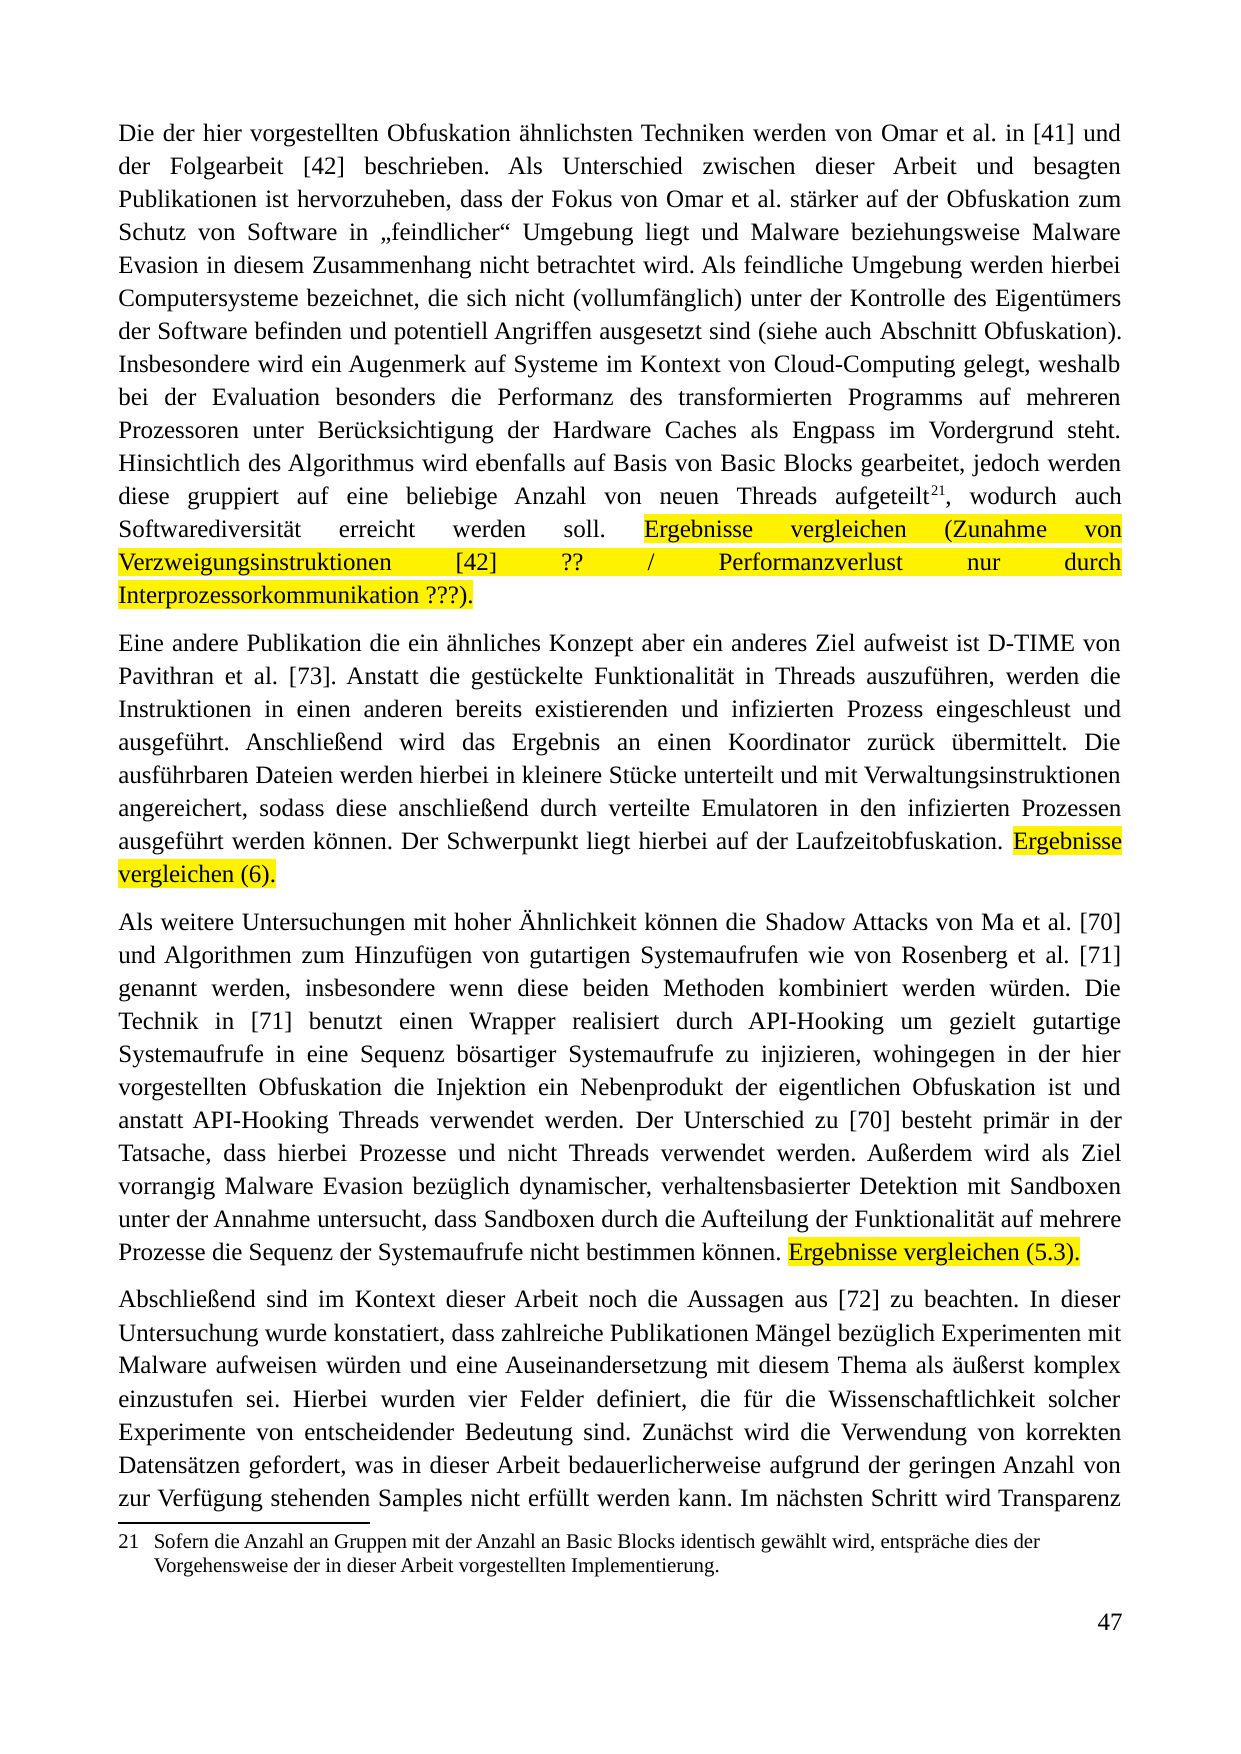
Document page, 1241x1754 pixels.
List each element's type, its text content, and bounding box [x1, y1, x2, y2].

text Sofern die Anzahl an Gruppen mit der Anzahl an Basic Blocks identisch gewählt wird, entspräche dies der Vorgehensweise der in dieser Arbeit vorgestellten Implementierung. [118, 1529, 1122, 1577]
text Abschließend sind im Kontext dieser Arbeit noch die Aussagen aus [72] zu beachten. In dieser Untersuchung wurde konstatiert, dass zahlreiche Publikationen Mängel bezüglich Experimenten mit Malware aufweisen würden und eine Auseinandersetzung mit diesem Thema als äußerst komplex einzustufen sei. Hierbei wurden vier Felder definiert, die für die Wissenschaftlichkeit solcher Experimente von entscheidender Bedeutung sind. Zunächst wird die Verwendung von korrekten Datensätzen gefordert, was in dieser Arbeit bedauerlicherweise aufgrund der geringen Anzahl von zur Verfügung stehenden Samples nicht erfüllt werden kann. Im nächsten Schritt wird Transparenz [118, 1284, 1122, 1511]
text Die der hier vorgestellten Obfuskation ähnlichsten Techniken werden von Omar et al. in [41] und der Folgearbeit [42] beschrieben. Als Unterschied zwischen dieser Arbeit und besagten Publikationen ist hervorzuheben, dass der Fokus von Omar et al. stärker auf der Obfuskation zum Schutz von Software in „feindlicher“ Umgebung liegt und Malware beziehungsweise Malware Evasion in diesem Zusammenhang nicht betrachtet wird. Als feindliche Umgebung werden hierbei Computersysteme bezeichnet, die sich nicht (vollumfänglich) unter der Kontrolle des Eigentümers der Software befinden und potentiell Angriffen ausgesetzt sind (siehe auch Abschnitt Obfuskation). Insbesondere wird ein Augenmerk auf Systeme im Kontext von Cloud-Computing gelegt, weshalb bei der Evaluation besonders die Performanz des transformierten Programms auf mehreren Prozessoren unter Berücksichtigung der Hardware Caches als Engpass im Vordergrund steht. Hinsichtlich des Algorithmus wird ebenfalls auf Basis von Basic Blocks gearbeitet, jedoch werden diese gruppiert auf eine beliebige Anzahl von neuen Threads aufgeteilt, wodurch auch Softwarediversität erreicht werden soll. Ergebnisse vergleichen (Zunahme von Verzweigungsinstruktionen [42] ?? / Performanzverlust nur durch Interprozessorkommunikation ???). [118, 118, 1122, 609]
text Eine andere Publikation die ein ähnliches Konzept aber ein anderes Ziel aufweist ist D-TIME von Pavithran et al. [73]. Anstatt die gestückelte Funktionalität in Threads auszuführen, werden die Instruktionen in einen anderen bereits existierenden und infizierten Prozess eingeschleust und ausgeführt. Anschließend wird das Ergebnis an einen Koordinator zurück übermittelt. Die ausführbaren Dateien werden hierbei in kleinere Stücke unterteilt und mit Verwaltungsinstruktionen angereichert, sodass diese anschließend durch verteilte Emulatoren in den infizierten Prozessen ausgeführt werden können. Der Schwerpunkt liegt hierbei auf der Laufzeitobfuskation. Ergebnisse vergleichen (6). [118, 628, 1122, 888]
text Als weitere Untersuchungen mit hoher Ähnlichkeit können die Shadow Attacks von Ma et al. [70] und Algorithmen zum Hinzufügen von gutartigen Systemaufrufen wie von Rosenberg et al. [71] genannt werden, insbesondere wenn diese beiden Methoden kombiniert werden würden. Die Technik in [71] benutzt einen Wrapper realisiert durch API-Hooking um gezielt gutartige Systemaufrufe in eine Sequenz bösartiger Systemaufrufe zu injizieren, wohingegen in der hier vorgestellten Obfuskation die Injektion ein Nebenprodukt der eigentlichen Obfuskation ist und anstatt API-Hooking Threads verwendet werden. Der Unterschied zu [70] besteht primär in der Tatsache, dass hierbei Prozesse und nicht Threads verwendet werden. Außerdem wird als Ziel vorrangig Malware Evasion bezüglich dynamischer, verhaltensbasierter Detektion mit Sandboxen unter der Annahme untersucht, dass Sandboxen durch die Aufteilung der Funktionalität auf mehrere Prozesse die Sequenz der Systemaufrufe nicht bestimmen können. Ergebnisse vergleichen (5.3). [118, 907, 1122, 1266]
